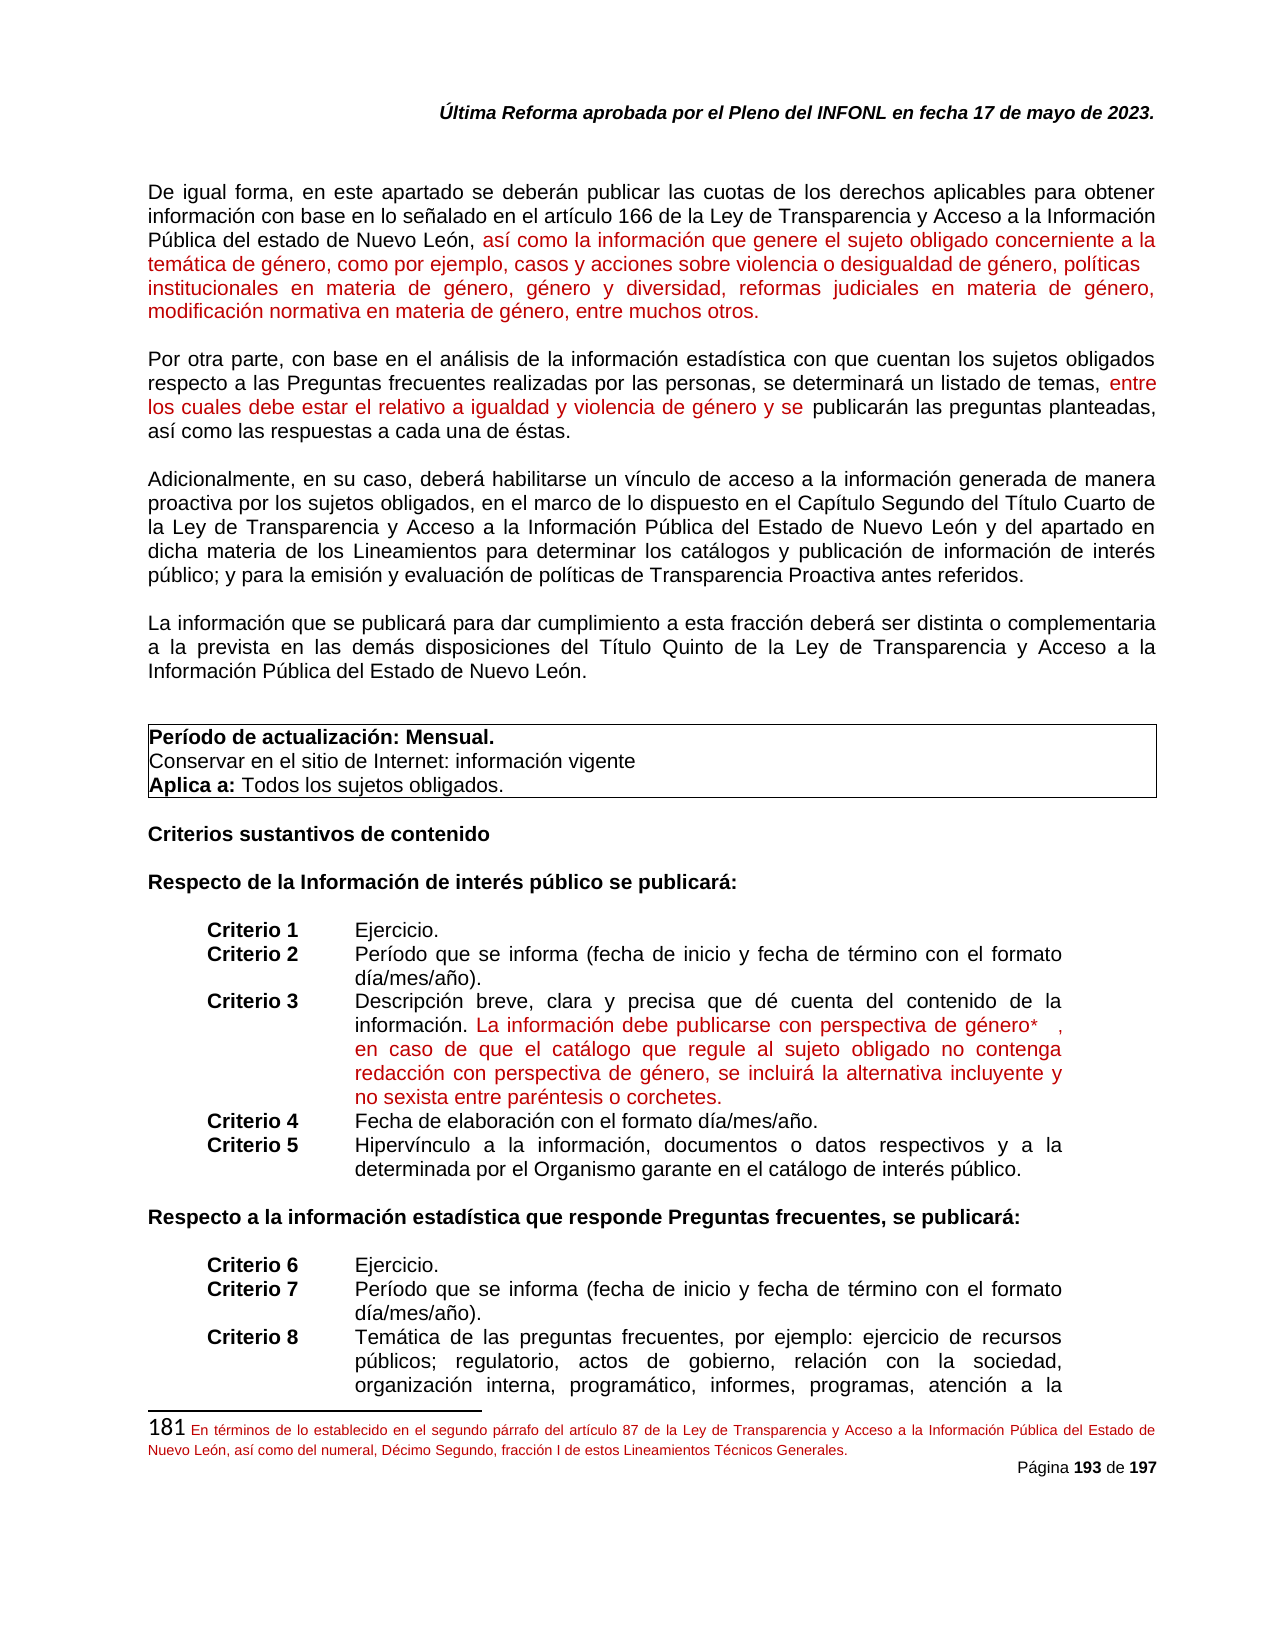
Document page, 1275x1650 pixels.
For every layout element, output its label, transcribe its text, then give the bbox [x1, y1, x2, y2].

text Período de actualización: Mensual. [149, 725, 1156, 748]
text Aplica a: Todos los sujetos obligados. [149, 772, 1156, 797]
text Criterio 5 Hipervínculo a la información, documentos o datos respectivos y a la determinada por el Organismo garante en el catálogo de interés público. [207, 1133, 1063, 1181]
text Criterios sustantivos de contenido [148, 822, 1068, 846]
text De igual forma, en este apartado se deberán publicar las cuotas de los derechos aplicables para obtener información con base en lo señalado en el artículo 166 de la Ley de Transparencia y Acceso a la Información Pública del estado de Nuevo León, así como la información que genere el sujeto obligado concerniente a la temática de género, como por ejemplo, casos y acciones sobre violencia o desigualdad de género, políticas [148, 179, 1157, 275]
text Conservar en el sitio de Internet: información vigente [149, 748, 1156, 772]
text Respecto a la información estadística que responde Preguntas frecuentes, se publicará: [148, 1205, 1063, 1229]
text Criterio 1 Ejercicio. [207, 917, 1063, 941]
text La información que se publicará para dar cumplimiento a esta fracción deberá ser distinta o complementaria a la prevista en las demás disposiciones del Título Quinto de la Ley de Transparencia y Acceso a la Información Pública del Estado de Nuevo León. [148, 611, 1157, 683]
text Adicionalmente, en su caso, deberá habilitarse un vínculo de acceso a la información generada de manera proactiva por los sujetos obligados, en el marco de lo dispuesto en el Capítulo Segundo del Título Cuarto de la Ley de Transparencia y Acceso a la Información Pública del Estado de Nuevo León y del apartado en dicha materia de los Lineamientos para determinar los catálogos y publicación de información de interés público; y para la emisión y evaluación de políticas de Transparencia Proactiva antes referidos. [148, 467, 1157, 587]
text En términos de lo establecido en el segundo párrafo del artículo 87 de la Ley de Transparencia y Acceso a la Información Pública del Estado de Nuevo León, así como del numeral, Décimo Segundo, fracción I de estos Lineamientos Técnicos Generales. [148, 1411, 1157, 1458]
text Criterio 7 Período que se informa (fecha de inicio y fecha de término con el formato día/mes/año). [207, 1277, 1063, 1325]
text Criterio 2 Período que se informa (fecha de inicio y fecha de término con el formato día/mes/año). [207, 941, 1063, 989]
text institucionales en materia de género, género y diversidad, reformas judiciales en materia de género, modificación normativa en materia de género, entre muchos otros. [148, 275, 1157, 323]
text Respecto de la Información de interés público se publicará: [148, 869, 1063, 893]
text Por otra parte, con base en el análisis de la información estadística con que cuentan los sujetos obligados respecto a las Preguntas frecuentes realizadas por las personas, se determinará un listado de temas, entre los cuales debe estar el relativo a igualdad y violencia de género y se publicarán las preguntas planteadas, así como las respuestas a cada una de éstas. [148, 347, 1157, 443]
text Criterio 3 Descripción breve, clara y precisa que dé cuenta del contenido de la información. La información debe publicarse con perspectiva de género*, en caso de que el catálogo que regule al sujeto obligado no contenga redacción con perspectiva de género, se incluirá la alternativa incluyente y no sexista entre paréntesis o corchetes. [207, 989, 1063, 1109]
text Criterio 8 Temática de las preguntas frecuentes, por ejemplo: ejercicio de recursos públicos; regulatorio, actos de gobierno, relación con la sociedad, organización interna, programático, informes, programas, atención a la [207, 1325, 1063, 1397]
text Criterio 4 Fecha de elaboración con el formato día/mes/año. [207, 1109, 1063, 1133]
text Criterio 6 Ejercicio. [207, 1253, 1063, 1277]
